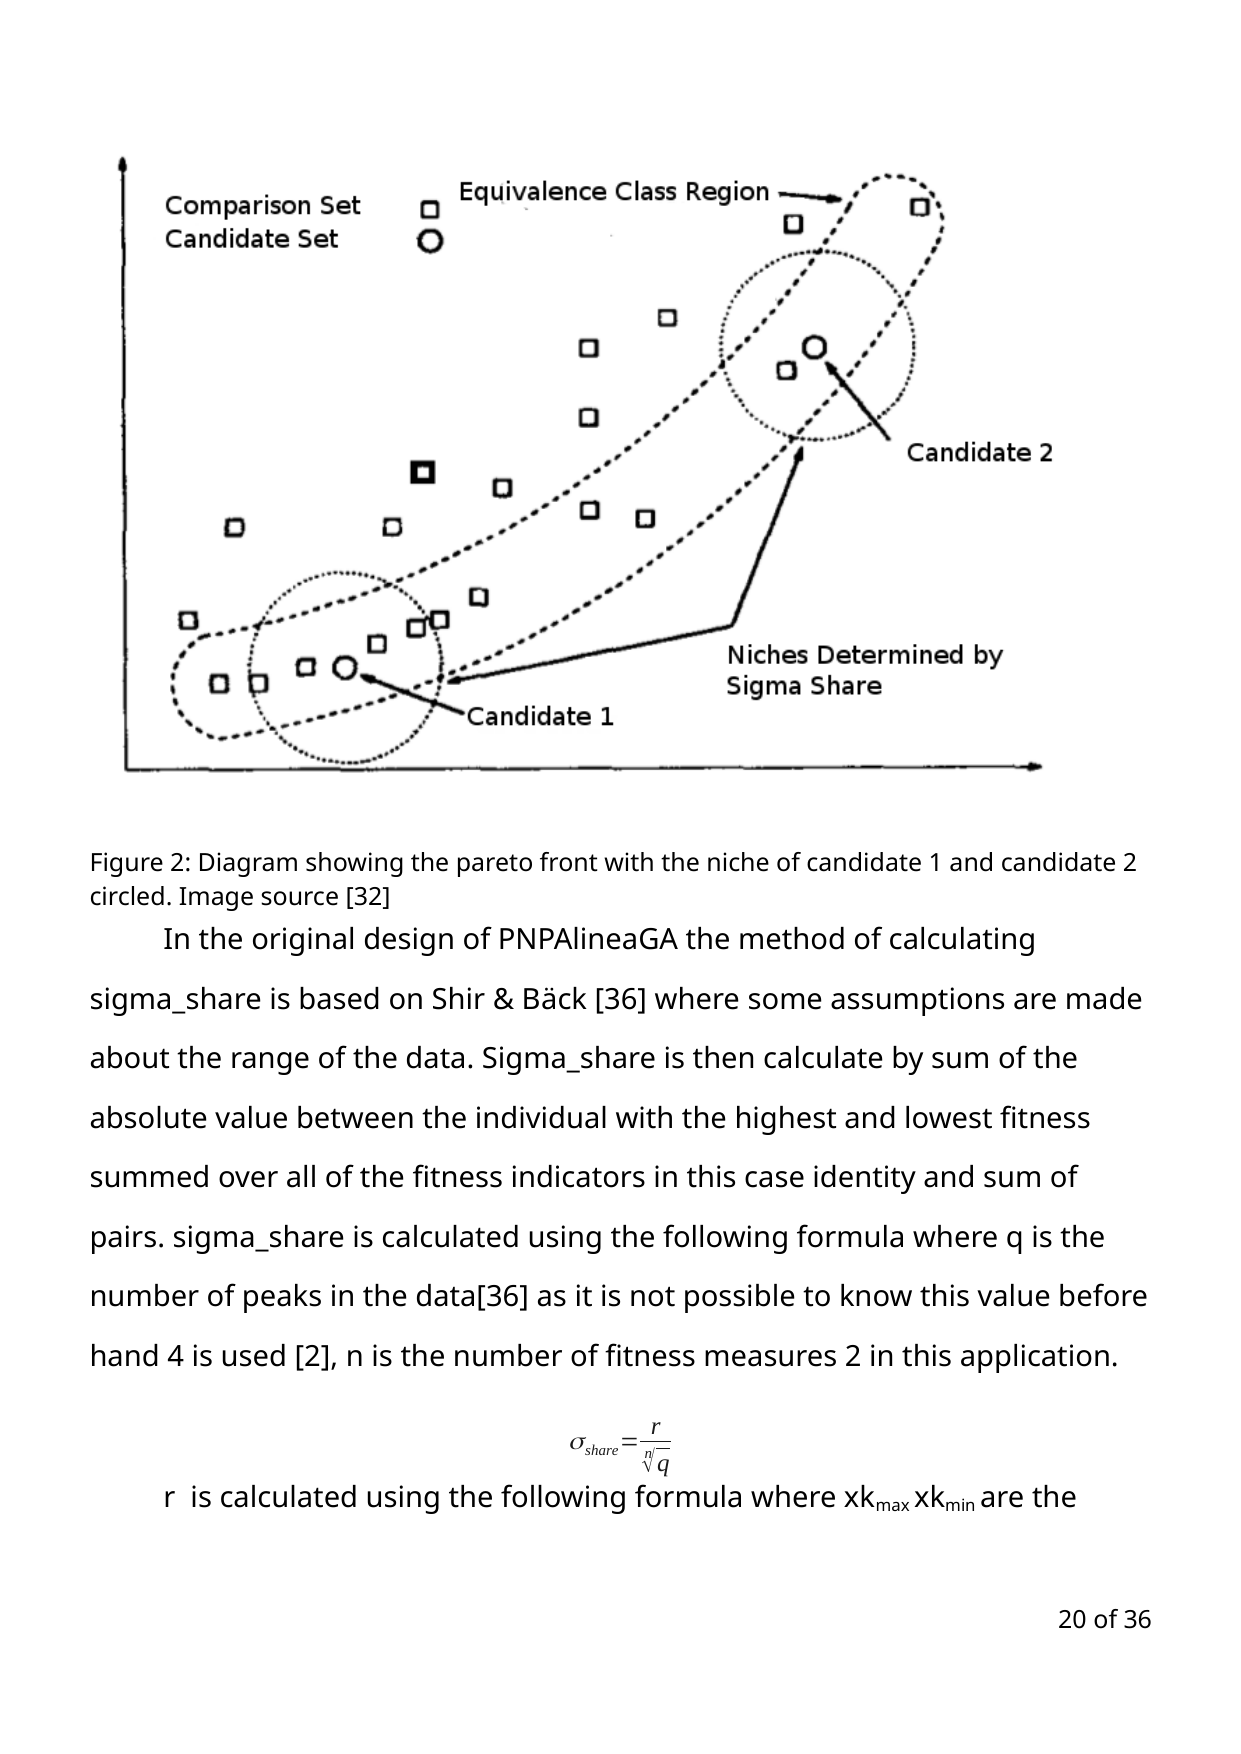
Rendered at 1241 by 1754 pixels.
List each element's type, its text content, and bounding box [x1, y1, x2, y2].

text In the original design of PNPAlineaGA the method of calculating sigma_share is based on Shir & Bäck [36] where some assumptions are made about the range of the data. Sigma_share is then calculate by sum of the absolute value between the individual with the highest and lowest fitness summed over all of the fitness indicators in this case identity and sum of pairs. sigma_share is calculated using the following formula where q is the number of peaks in the data[36] as it is not possible to know this value before hand 4 is used [2], n is the number of fitness measures 2 in this application. [89, 919, 1152, 1375]
table_header [89, 1413, 1152, 1477]
table_header [89, 118, 1152, 844]
table_cell Figure 2: Diagram showing the pareto front with the niche of candidate 1 and candidate 2 circled. Image source [32] [89, 845, 1152, 913]
picture [95, 118, 1147, 805]
text r is calculated using the following formula where xkmax xkmin are the [89, 1477, 1152, 1516]
